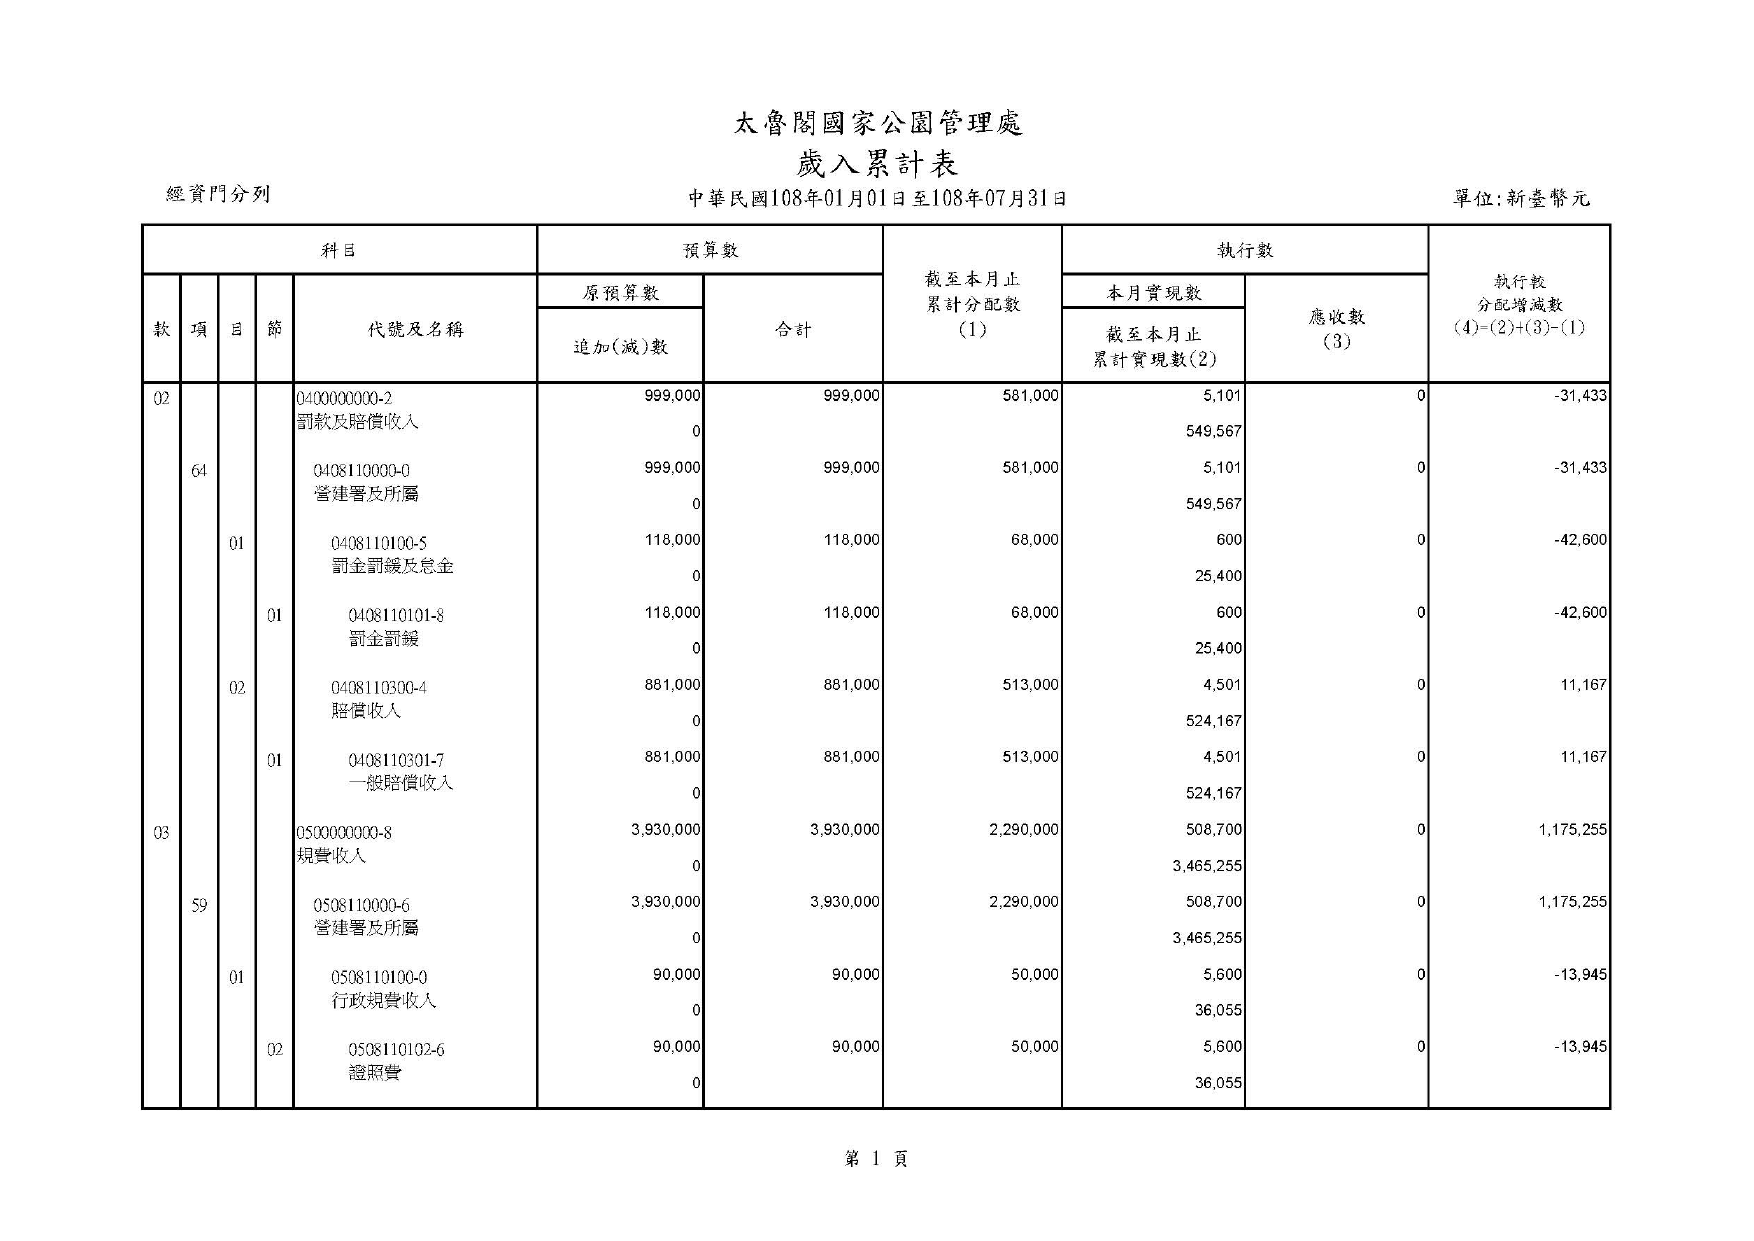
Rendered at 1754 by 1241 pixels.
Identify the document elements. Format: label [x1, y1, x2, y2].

picture [59, 59, 1695, 1216]
